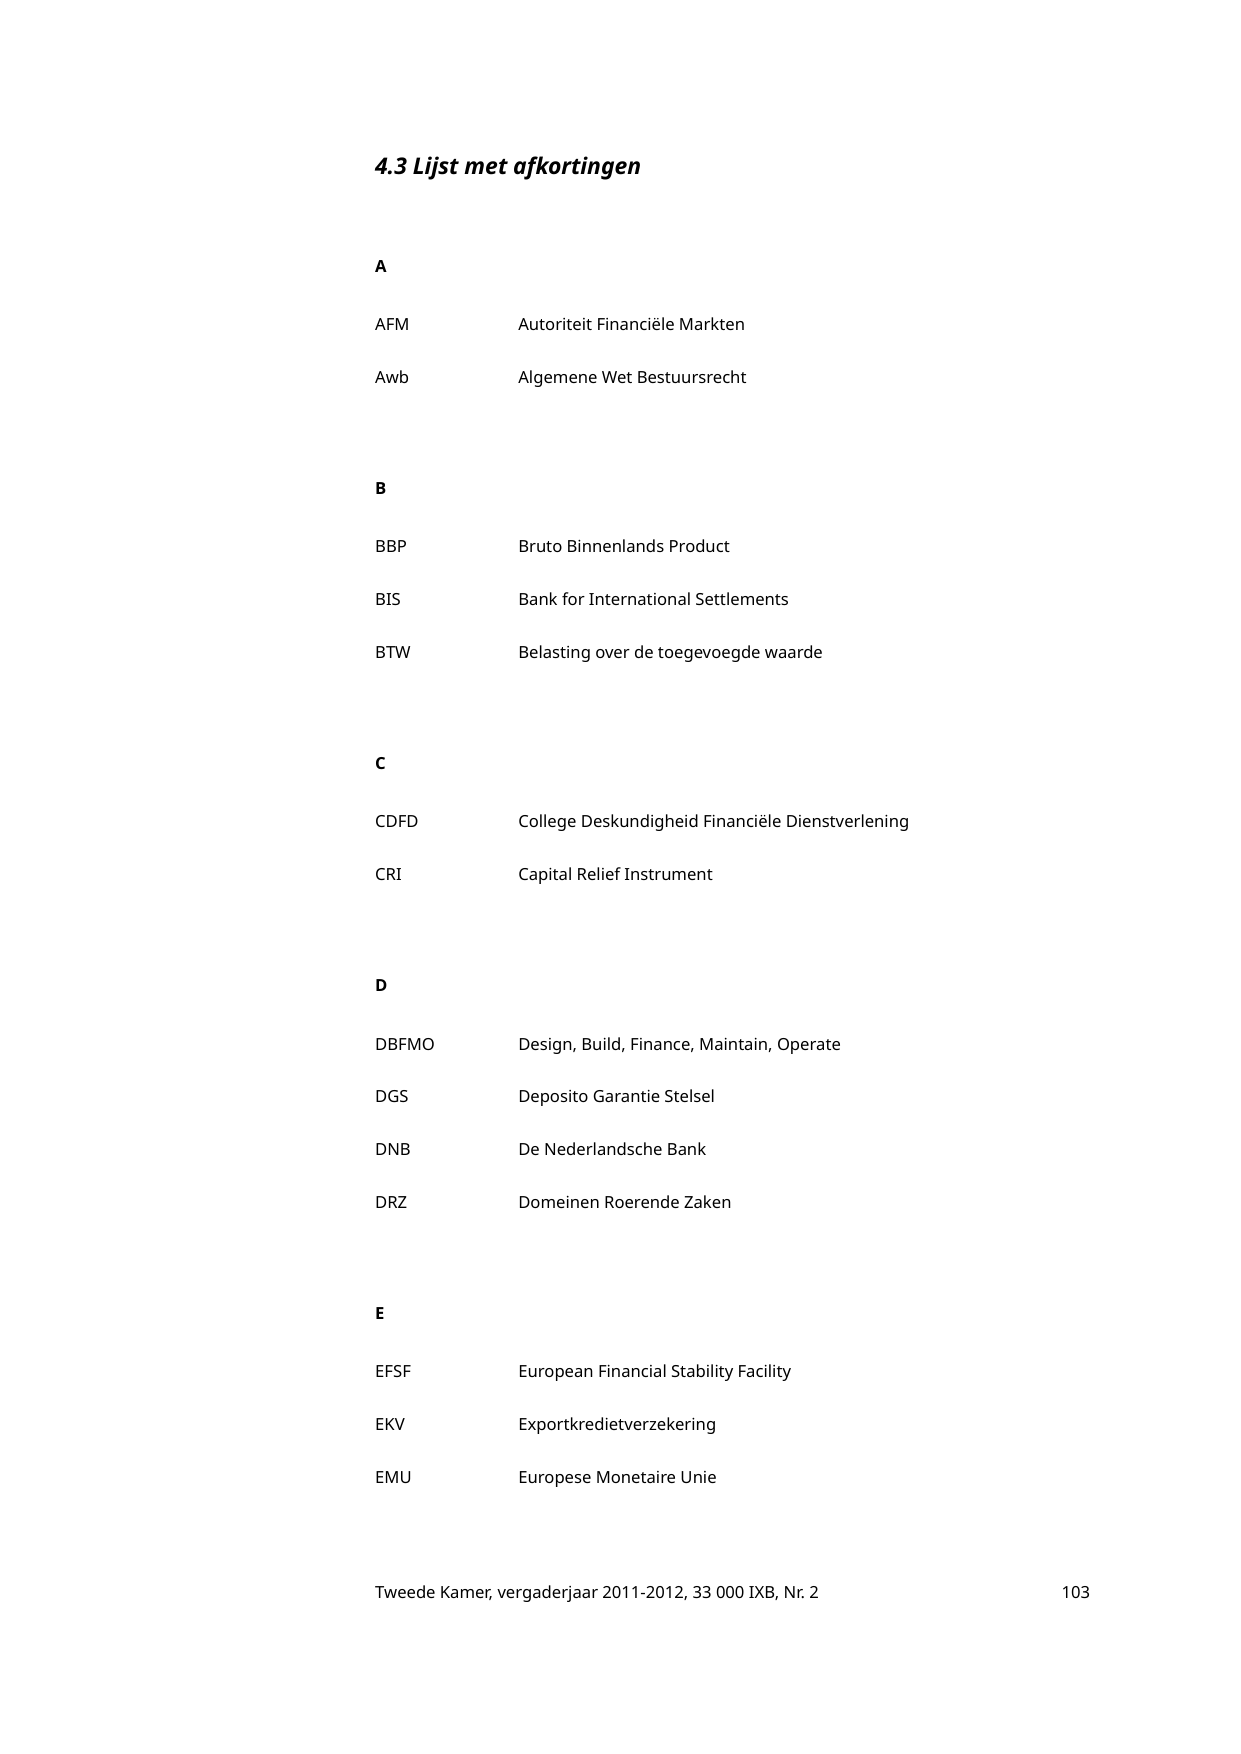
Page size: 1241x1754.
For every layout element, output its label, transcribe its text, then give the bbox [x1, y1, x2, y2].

table_cell [375, 693, 518, 751]
table_cell [518, 1301, 1090, 1360]
table_header A [375, 254, 518, 313]
subtitle 4.3 Lijst met afkortingen [375, 150, 1090, 181]
table_cell E [375, 1301, 518, 1360]
table_cell DGS [375, 1085, 518, 1138]
table_cell C [375, 751, 518, 810]
table_cell [518, 915, 1090, 974]
table_cell B [375, 476, 518, 535]
table_cell [375, 915, 518, 974]
table_cell Domeinen Roerende Zaken [518, 1190, 1090, 1243]
table_cell [518, 476, 1090, 535]
table_cell [375, 418, 518, 476]
table_cell European Financial Stability Facility [518, 1360, 1090, 1413]
table_cell EFSF [375, 1360, 518, 1413]
table_cell EMU [375, 1465, 518, 1518]
table_cell Deposito Garantie Stelsel [518, 1085, 1090, 1138]
table_cell College Deskundigheid Financiële Dienstverlening [518, 810, 1090, 863]
table_cell AFM [375, 313, 518, 365]
table_cell [518, 1243, 1090, 1301]
table_cell [518, 974, 1090, 1032]
table_cell BTW [375, 640, 518, 693]
table_cell [375, 1243, 518, 1301]
table_cell Europese Monetaire Unie [518, 1465, 1090, 1518]
table_cell CRI [375, 863, 518, 915]
table_cell Awb [375, 365, 518, 418]
table_header [518, 254, 1090, 313]
table_cell Belasting over de toegevoegde waarde [518, 640, 1090, 693]
table_cell Autoriteit Financiële Markten [518, 313, 1090, 365]
table_cell EKV [375, 1413, 518, 1465]
table_cell Capital Relief Instrument [518, 863, 1090, 915]
table_cell [518, 693, 1090, 751]
table_cell DNB [375, 1138, 518, 1190]
table_cell Design, Build, Finance, Maintain, Operate [518, 1032, 1090, 1085]
table_cell DRZ [375, 1190, 518, 1243]
table_cell D [375, 974, 518, 1032]
table_cell Bank for International Settlements [518, 588, 1090, 640]
table_cell De Nederlandsche Bank [518, 1138, 1090, 1190]
table_cell CDFD [375, 810, 518, 863]
table_cell Exportkredietverzekering [518, 1413, 1090, 1465]
table_cell BBP [375, 535, 518, 588]
table_cell DBFMO [375, 1032, 518, 1085]
table_cell Bruto Binnenlands Product [518, 535, 1090, 588]
table_cell [518, 751, 1090, 810]
table_cell Algemene Wet Bestuursrecht [518, 365, 1090, 418]
table_cell [518, 418, 1090, 476]
table_cell BIS [375, 588, 518, 640]
